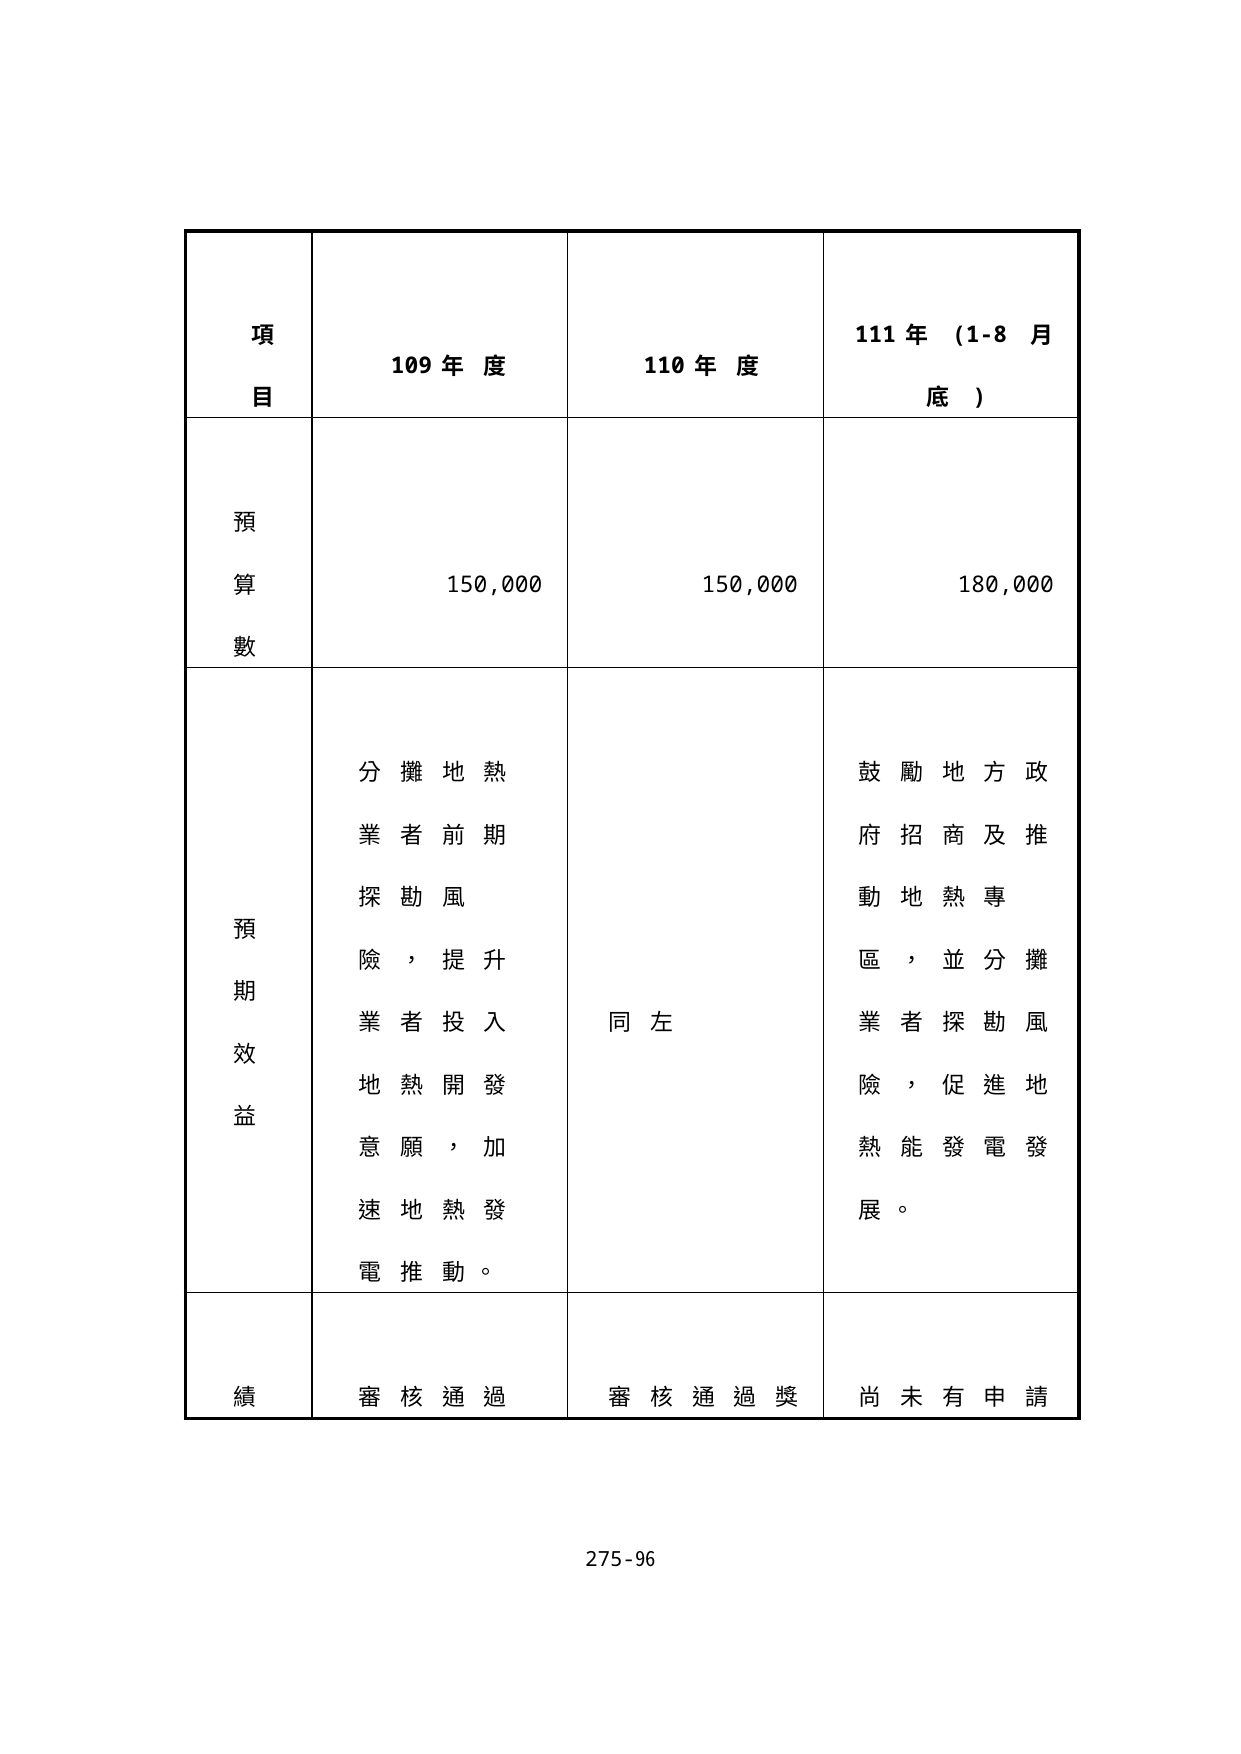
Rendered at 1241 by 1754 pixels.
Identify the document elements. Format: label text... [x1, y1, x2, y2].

table_cell 150,000 [313, 418, 567, 667]
table_header 111年(1-8月底) [824, 233, 1077, 417]
table_cell 績 [187, 1293, 311, 1417]
table_header 項 目 [187, 233, 311, 417]
table_header 110年度 [568, 233, 823, 417]
table_header 109年度 [313, 233, 567, 417]
table_cell 審核通過 [313, 1293, 567, 1417]
table_cell 同左 [568, 668, 823, 1292]
table_cell 分攤地熱業者前期探勘風險，提升業者投入地熱開發意願，加速地熱發電推動。 [313, 668, 567, 1292]
table_cell 鼓勵地方政府招商及推動地熱專區，並分攤業者探勘風險，促進地熱能發電發展。 [824, 668, 1077, 1292]
table_cell 預期效益 [187, 668, 311, 1292]
table_cell 180,000 [824, 418, 1077, 667]
table_cell 尚未有申請 [824, 1293, 1077, 1417]
table_cell 預算數 [187, 418, 311, 667]
table_cell 審核通過獎 [568, 1293, 823, 1417]
table_cell 150,000 [568, 418, 823, 667]
